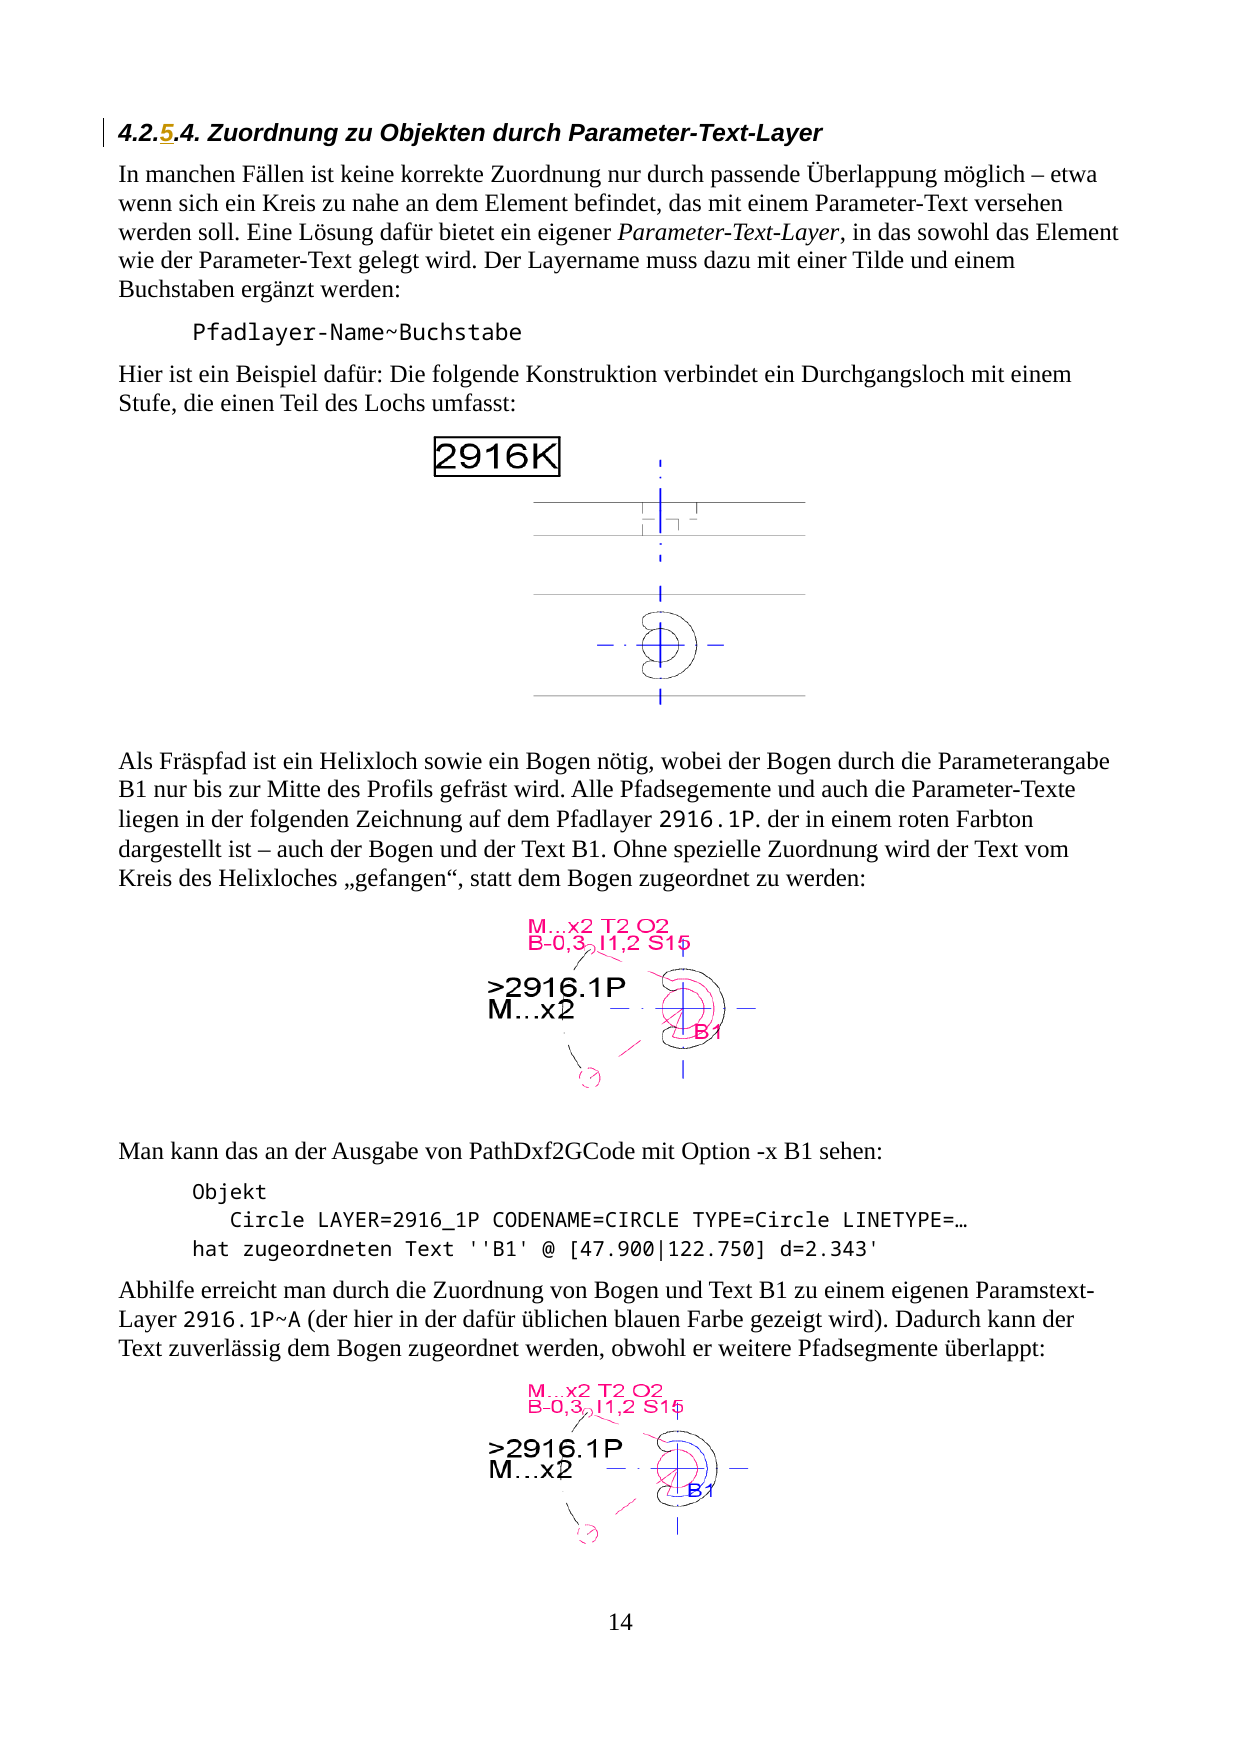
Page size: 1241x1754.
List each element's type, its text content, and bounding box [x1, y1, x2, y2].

text Hier ist ein Beispiel dafür: Die folgende Konstruktion verbindet ein Durchgangsloch mit einem Stufe, die einen Teil des Lochs umfasst: [118, 359, 1122, 417]
text Objekt Circle LAYER=2916_1P CODENAME=CIRCLE TYPE=Circle LINETYPE=… hat zugeordneten Text ''B1' @ [47.900|122.750] d=2.343' [192, 1177, 1122, 1262]
text In manchen Fällen ist keine korrekte Zuordnung nur durch passende Überlappung möglich – etwa wenn sich ein Kreis zu nahe an dem Element befindet, das mit einem Parameter-Text versehen werden soll. Eine Lösung dafür bietet ein eigener Parameter-Text-Layer, in das sowohl das Element wie der Parameter-Text gelegt wird. Der Layername muss dazu mit einer Tilde und einem Buchstaben ergänzt werden: [118, 159, 1122, 303]
text Man kann das an der Ausgabe von PathDxf2GCode mit Option -x B1 sehen: [118, 1136, 1122, 1164]
text Pfadlayer-Name~Buchstabe [192, 315, 1122, 347]
subtitle 4.2.5.4. Zuordnung zu Objekten durch Parameter-Text-Layer [118, 118, 1122, 147]
text Als Fräspfad ist ein Helixloch sowie ein Bogen nötig, wobei der Bogen durch die Parameterangabe B1 nur bis zur Mitte des Profils gefräst wird. Alle Pfadsegemente und auch die Parameter-Texte liegen in der folgenden Zeichnung auf dem Pfadlayer 2916.1P. der in einem roten Farbton dargestellt ist – auch der Bogen und der Text B1. Ohne spezielle Zuordnung wird der Text vom Kreis des Helixloches „gefangen“, statt dem Bogen zugeordnet zu werden: [118, 746, 1122, 892]
text Abhilfe erreicht man durch die Zuordnung von Bogen und Text B1 zu einem eigenen Paramstext-Layer 2916.1P~A (der hier in der dafür üblichen blauen Farbe gezeigt wird). Dadurch kann der Text zuverlässig dem Bogen zugeordnet werden, obwohl er weitere Pfadsegmente überlappt: [118, 1275, 1122, 1362]
